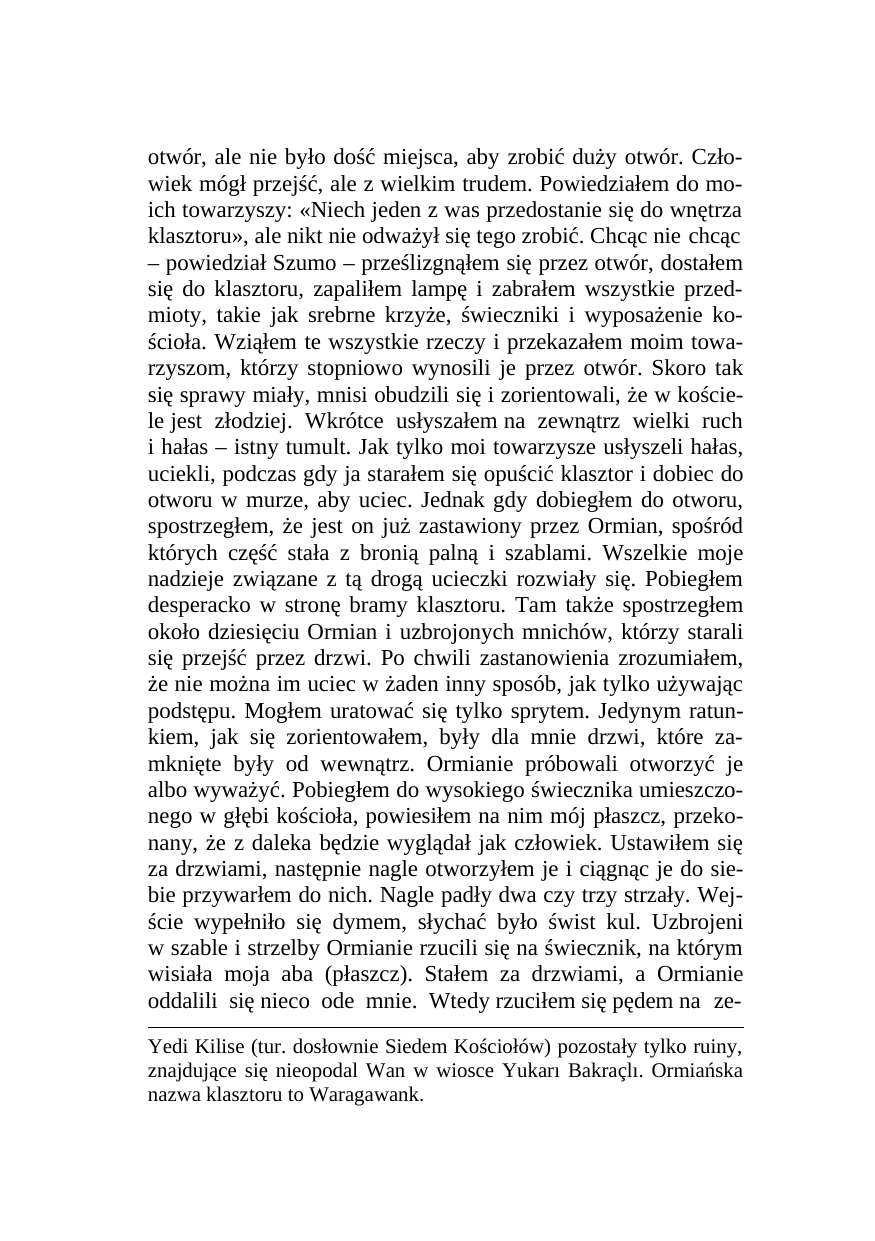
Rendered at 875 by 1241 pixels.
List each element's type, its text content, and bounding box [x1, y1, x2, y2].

text [148, 1019, 743, 1027]
text – powiedział Szumo – prześlizgnąłem się przez otwór, dostałem się do klasztoru, zapaliłem lampę i zabrałem wszystkie przed- mioty, takie jak srebrne krzyże, świeczniki i wyposażenie ko- ścioła. Wziąłem te wszystkie rzeczy i przekazałem moim towa- rzyszom, którzy stopniowo wynosili je przez otwór. Skoro tak się sprawy miały, mnisi obudzili się i zorientowali, że w koście- le jest złodziej. Wkrótce usłyszałem na zewnątrz wielki ruch i hałas – istny tumult. Jak tylko moi towarzysze usłyszeli hałas, uciekli, podczas gdy ja starałem się opuścić klasztor i dobiec do otworu w murze, aby uciec. Jednak gdy dobiegłem do otworu, spostrzegłem, że jest on już zastawiony przez Ormian, spośród których część stała z bronią palną i szablami. Wszelkie moje nadzieje związane z tą drogą ucieczki rozwiały się. Pobiegłem desperacko w stronę bramy klasztoru. Tam także spostrzegłem około dziesięciu Ormian i uzbrojonych mnichów, którzy starali się przejść przez drzwi. Po chwili zastanowienia zrozumiałem, że nie można im uciec w żaden inny sposób, jak tylko używając podstępu. Mogłem uratować się tylko sprytem. Jedynym ratun- kiem, jak się zorientowałem, były dla mnie drzwi, które za- mknięte były od wewnątrz. Ormianie próbowali otworzyć je albo wyważyć. Pobiegłem do wysokiego świecznika umieszczo- nego w głębi kościoła, powiesiłem na nim mój płaszcz, przeko- nany, że z daleka będzie wyglądał jak człowiek. Ustawiłem się za drzwiami, następnie nagle otworzyłem je i ciągnąc je do sie- bie przywarłem do nich. Nagle padły dwa czy trzy strzały. Wej- ście wypełniło się dymem, słychać było świst kul. Uzbrojeni w szable i strzelby Ormianie rzucili się na świecznik, na którym wisiała moja aba (płaszcz). Stałem za drzwiami, a Ormianie oddalili się nieco ode mnie. Wtedy rzuciłem się pędem na ze- [148, 249, 744, 1013]
text otwór, ale nie było dość miejsca, aby zrobić duży otwór. Czło- wiek mógł przejść, ale z wielkim trudem. Powiedziałem do mo- ich towarzyszy: «Niech jeden z was przedostanie się do wnętrza klasztoru», ale nikt nie odważył się tego zrobić. Chcąc nie chcąc [148, 143, 744, 249]
text Yedi Kilise (tur. dosłownie Siedem Kościołów) pozostały tylko ruiny, znajdujące się nieopodal Wan w wiosce Yukarı Bakraçlı. Ormiańska nazwa klasztoru to Waragawank. [148, 1028, 743, 1106]
